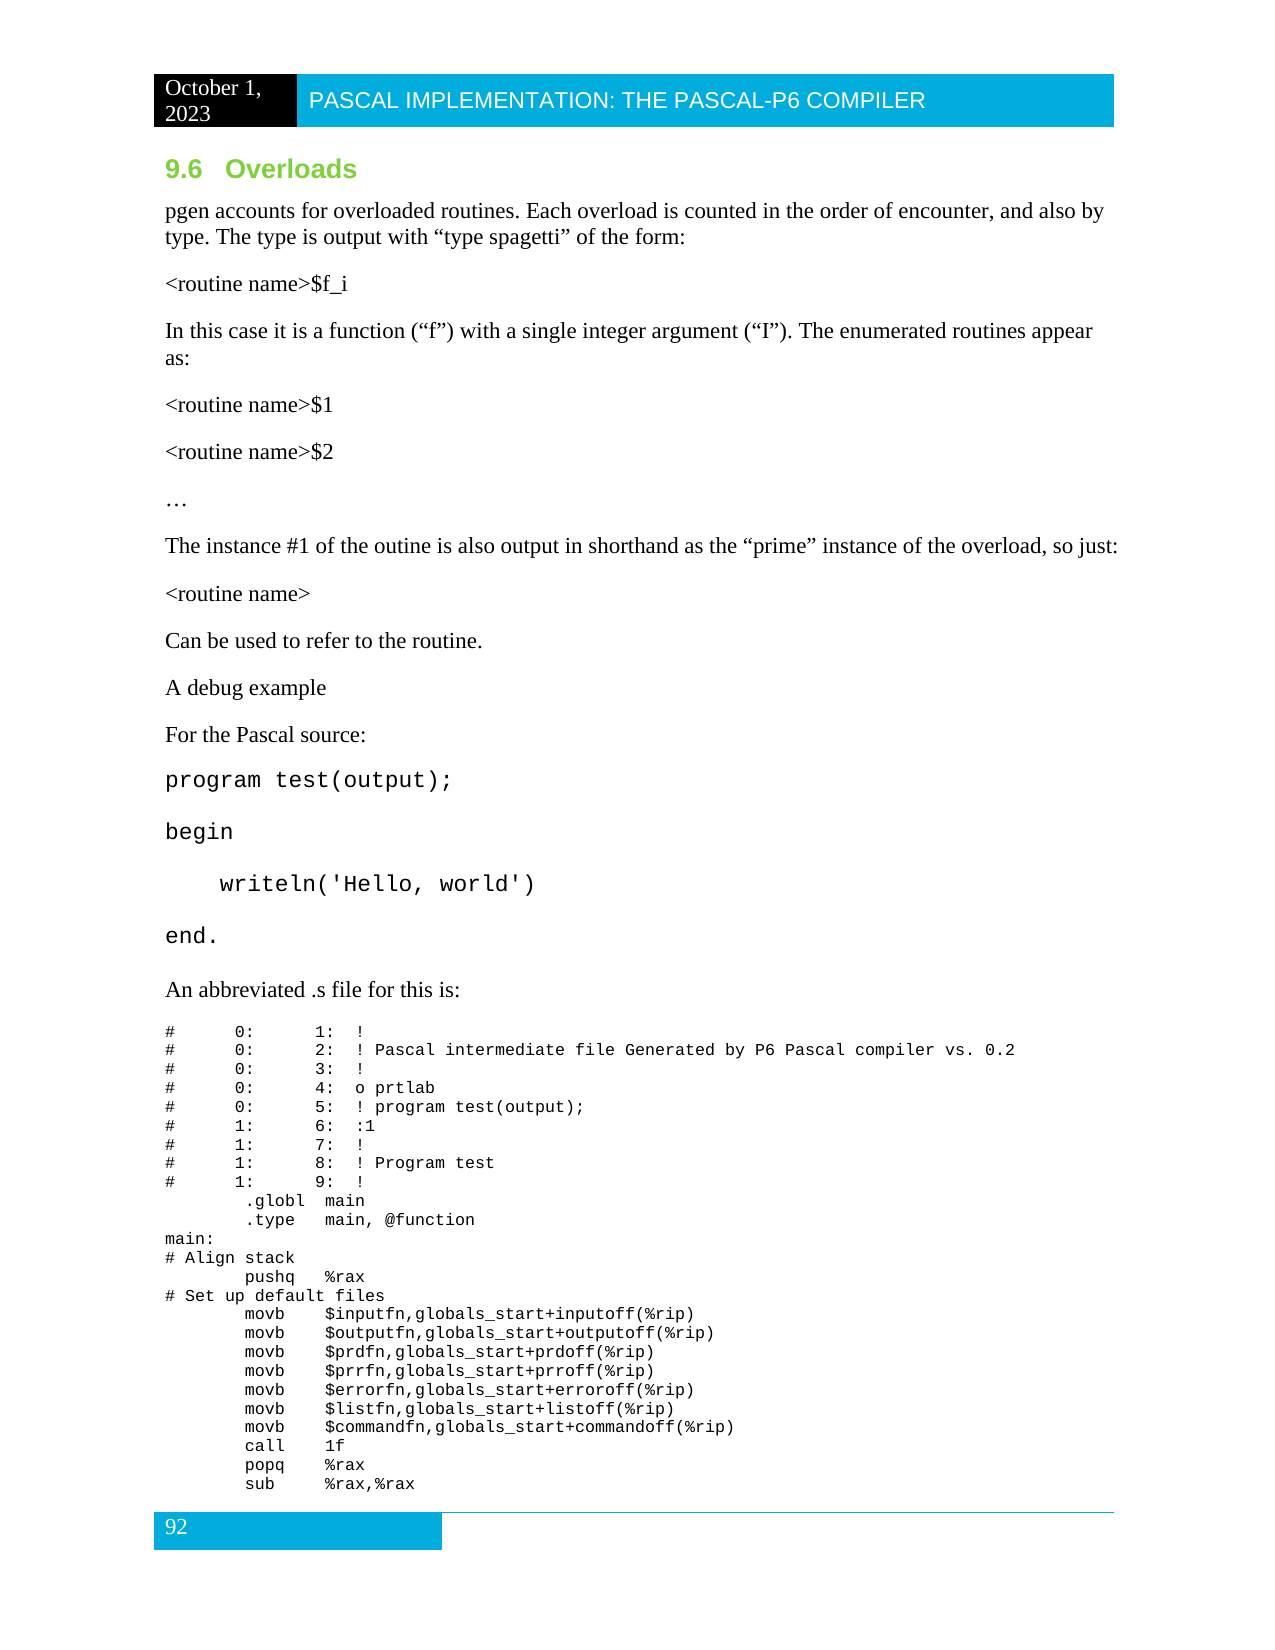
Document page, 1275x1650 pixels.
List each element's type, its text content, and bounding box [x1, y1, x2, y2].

text sub %rax,%rax [165, 1476, 1125, 1494]
text call 1f [165, 1438, 1125, 1457]
text # 0: 4: o prtlab [165, 1080, 1125, 1098]
text popq %rax [165, 1457, 1125, 1476]
text # 1: 9: ! [165, 1174, 1125, 1193]
text movb $errorfn,globals_start+erroroff(%rip) [165, 1381, 1125, 1400]
text <routine name> [165, 580, 1125, 606]
subtitle Overloads [165, 153, 1125, 184]
text movb $inputfn,globals_start+inputoff(%rip) [165, 1306, 1125, 1325]
text movb $prrfn,globals_start+prroff(%rip) [165, 1362, 1125, 1381]
text # 1: 8: ! Program test [165, 1155, 1125, 1174]
text A debug example [165, 674, 1125, 700]
text <routine name>$1 [165, 391, 1125, 417]
text The instance #1 of the outine is also output in shorthand as the “prime” instance of the overload, so just: [165, 532, 1125, 559]
text # Set up default files [165, 1287, 1125, 1306]
text pushq %rax [165, 1268, 1125, 1287]
text <routine name>$f_i [165, 270, 1125, 297]
text # Align stack [165, 1249, 1125, 1268]
text begin [165, 820, 1125, 846]
text end. [165, 924, 1125, 950]
text movb $outputfn,globals_start+outputoff(%rip) [165, 1325, 1125, 1344]
text For the Pascal source: [165, 721, 1125, 748]
text movb $commandfn,globals_start+commandoff(%rip) [165, 1419, 1125, 1438]
text main: [165, 1231, 1125, 1249]
text In this case it is a function (“f”) with a single integer argument (“I”). The enumerated routines appear as: [165, 317, 1125, 370]
text <routine name>$2 [165, 438, 1125, 464]
text .globl main [165, 1193, 1125, 1212]
text # 0: 1: ! [165, 1023, 1125, 1042]
text … [165, 485, 1125, 512]
text program test(output); [165, 768, 1125, 794]
text movb $prdfn,globals_start+prdoff(%rip) [165, 1344, 1125, 1362]
text pgen accounts for overloaded routines. Each overload is counted in the order of encounter, and also by type. The type is output with “type spagetti” of the form: [165, 197, 1125, 249]
text # 0: 5: ! program test(output); [165, 1098, 1125, 1117]
text # 1: 7: ! [165, 1136, 1125, 1155]
text An abbreviated .s file for this is: [165, 976, 1125, 1002]
text writeln('Hello, world') [165, 872, 1125, 898]
text # 1: 6: :1 [165, 1117, 1125, 1136]
text # 0: 3: ! [165, 1061, 1125, 1080]
text movb $listfn,globals_start+listoff(%rip) [165, 1400, 1125, 1419]
text .type main, @function [165, 1212, 1125, 1231]
text Can be used to refer to the routine. [165, 627, 1125, 653]
text # 0: 2: ! Pascal intermediate file Generated by P6 Pascal compiler vs. 0.2 [165, 1042, 1125, 1061]
